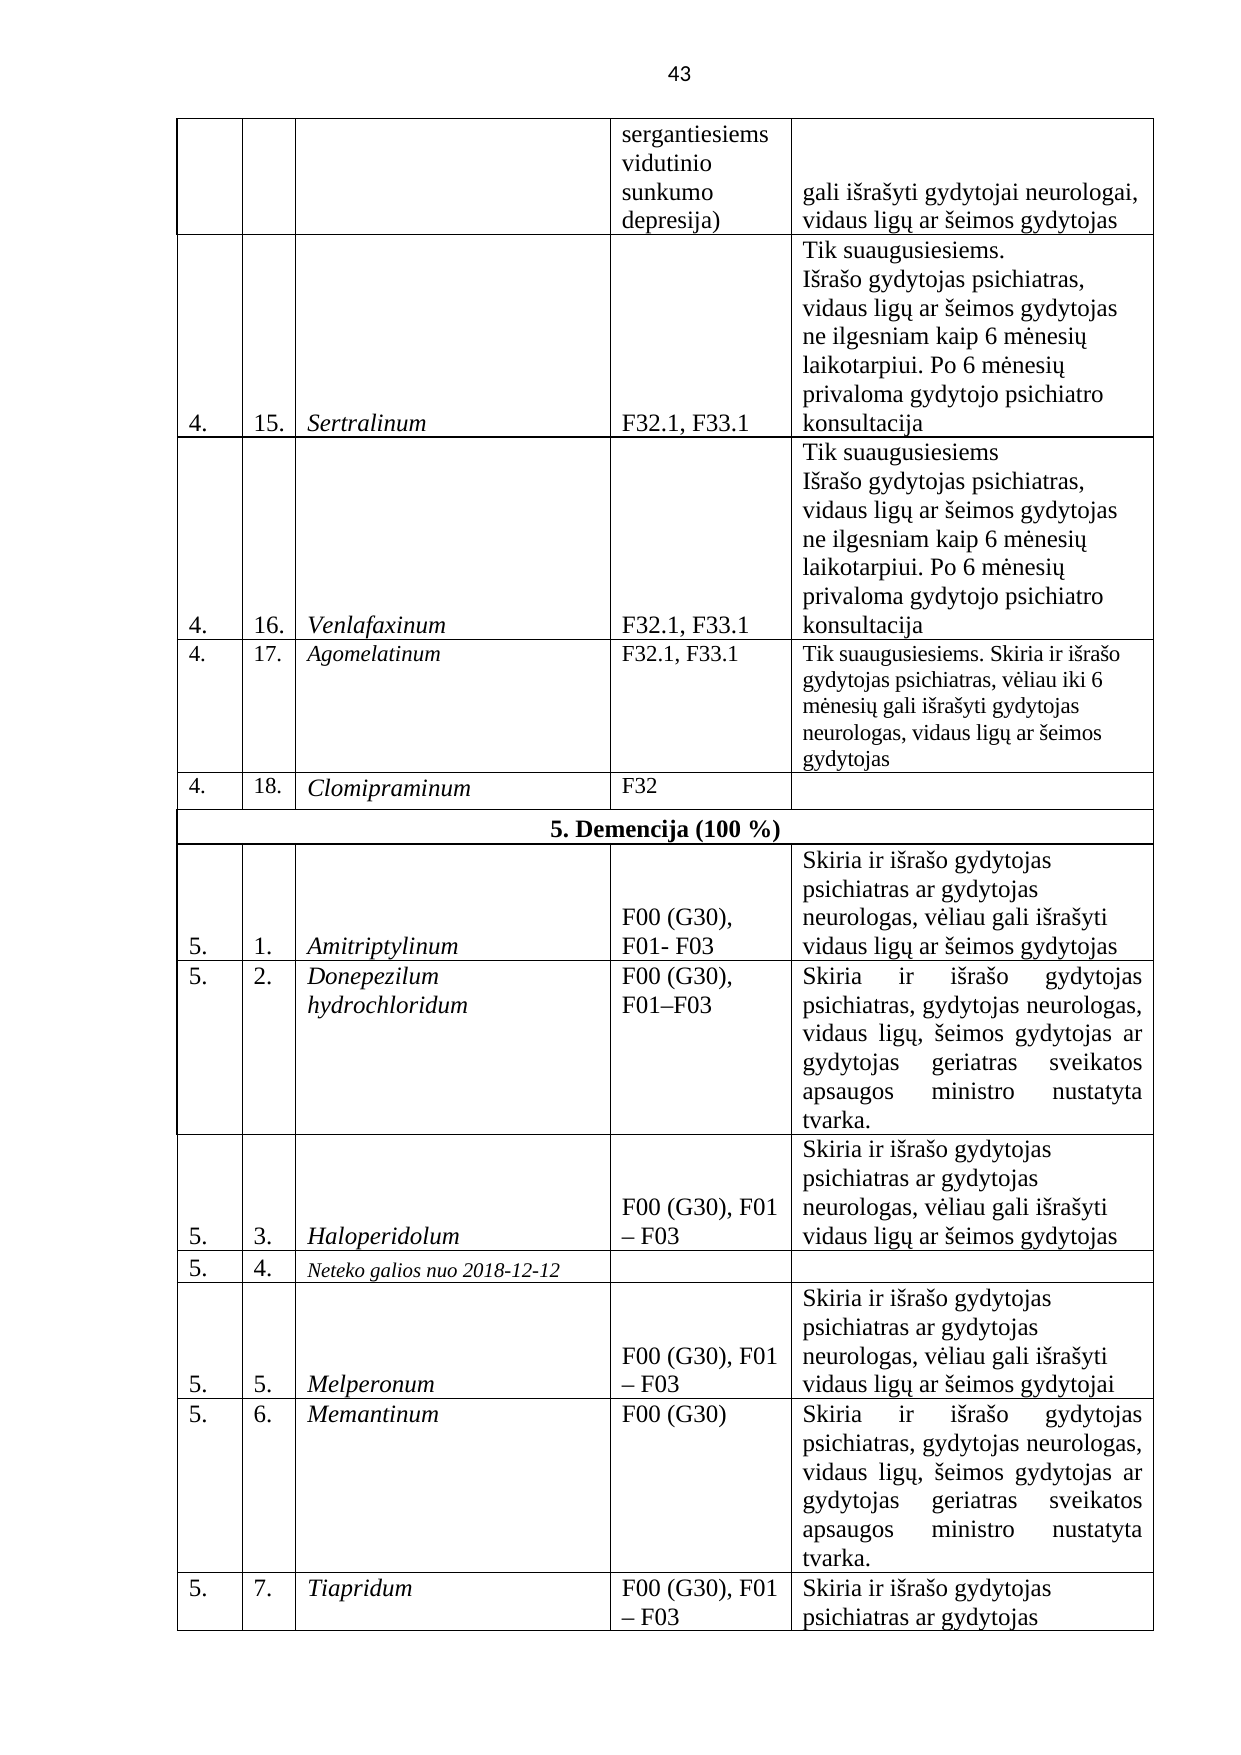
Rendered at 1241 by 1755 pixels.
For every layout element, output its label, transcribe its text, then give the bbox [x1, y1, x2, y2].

table_cell 4. [178, 640, 242, 772]
table_cell Skiria ir išrašo gydytojas psichiatras, gydytojas neurologas, vidaus ligų, šeimos gydytojas ar gydytojas geriatras sveikatos apsaugos ministro nustatyta tvarka. [792, 1399, 1153, 1572]
table_cell Venlafaxinum [296, 438, 610, 639]
table_cell F00 (G30), F01 – F03 [611, 1135, 791, 1249]
table_cell 5. [178, 1251, 242, 1282]
table_cell 4. [178, 773, 242, 808]
table_cell Skiria ir išrašo gydytojas psichiatras ar gydytojas neurologas, vėliau gali išrašyti vidaus ligų ar šeimos gydytojas [792, 845, 1153, 960]
table_cell 6. [243, 1399, 295, 1572]
table_cell Donepezilum hydrochloridum [296, 961, 610, 1133]
table_cell Tik suaugusiesiems. Skiria ir išrašo gydytojas psichiatras, vėliau iki 6 mėnesių gali išrašyti gydytojas neurologas, vidaus ligų ar šeimos gydytojas [792, 640, 1153, 772]
table_cell F00 (G30), F01- F03 [611, 845, 791, 960]
table_cell F00 (G30), F01 – F03 [611, 1283, 791, 1398]
table_cell [611, 1251, 791, 1282]
table_cell Clomipraminum [296, 773, 610, 808]
table_cell [178, 119, 242, 234]
table_cell gali išrašyti gydytojai neurologai, vidaus ligų ar šeimos gydytojas [792, 119, 1153, 234]
table_cell 16. [243, 438, 295, 639]
table_cell Neteko galios nuo 2018-12-12 [296, 1251, 610, 1282]
table_cell 15. [243, 235, 295, 436]
table_cell Agomelatinum [296, 640, 610, 772]
table_cell Sertralinum [296, 235, 610, 436]
table_cell 5. [178, 1283, 242, 1398]
table_cell Tiapridum [296, 1573, 610, 1630]
table_cell 3. [243, 1135, 295, 1249]
table_cell Memantinum [296, 1399, 610, 1572]
table_cell Melperonum [296, 1283, 610, 1398]
table_cell 5. [178, 1135, 242, 1249]
table_cell [792, 1251, 1153, 1282]
table_cell 18. [243, 773, 295, 808]
table_cell Skiria ir išrašo gydytojas psichiatras, gydytojas neurologas, vidaus ligų, šeimos gydytojas ar gydytojas geriatras sveikatos apsaugos ministro nustatyta tvarka. [792, 961, 1153, 1133]
table_cell Tik suaugusiesiems. Išrašo gydytojas psichiatras, vidaus ligų ar šeimos gydytojas ne ilgesniam kaip 6 mėnesių laikotarpiui. Po 6 mėnesių privaloma gydytojo psichiatro konsultacija [792, 235, 1153, 436]
table_cell Amitriptylinum [296, 845, 610, 960]
table_cell [243, 119, 295, 234]
table_cell 2. [243, 961, 295, 1133]
table_cell 5. [178, 845, 242, 960]
table_cell F32.1, F33.1 [611, 438, 791, 639]
table_cell F00 (G30), F01–F03 [611, 961, 791, 1133]
table_cell 4. [243, 1251, 295, 1282]
table_cell [792, 773, 1153, 808]
table_cell Skiria ir išrašo gydytojas psichiatras ar gydytojas [792, 1573, 1153, 1630]
table_cell 7. [243, 1573, 295, 1630]
table_cell [296, 119, 610, 234]
table_cell F32.1, F33.1 [611, 640, 791, 772]
table_cell 4. [178, 438, 242, 639]
table_cell 5. [243, 1283, 295, 1398]
table_cell sergantiesiems vidutinio sunkumo depresija) [611, 119, 791, 234]
table_cell 5. [178, 1573, 242, 1630]
table_cell 17. [243, 640, 295, 772]
table_cell F32.1, F33.1 [611, 235, 791, 436]
table_cell Haloperidolum [296, 1135, 610, 1249]
table_cell Tik suaugusiesiems Išrašo gydytojas psichiatras, vidaus ligų ar šeimos gydytojas ne ilgesniam kaip 6 mėnesių laikotarpiui. Po 6 mėnesių privaloma gydytojo psichiatro konsultacija [792, 438, 1153, 639]
table_cell Skiria ir išrašo gydytojas psichiatras ar gydytojas neurologas, vėliau gali išrašyti vidaus ligų ar šeimos gydytojas [792, 1135, 1153, 1249]
table_cell F00 (G30) [611, 1399, 791, 1572]
table_cell 4. [178, 235, 242, 436]
table_cell F32 [611, 773, 791, 808]
table_cell 1. [243, 845, 295, 960]
table_cell 5. [178, 1399, 242, 1572]
table_cell 5. Demencija (100 %) [178, 810, 1153, 843]
table_cell 5. [178, 961, 242, 1133]
table_cell F00 (G30), F01 – F03 [611, 1573, 791, 1630]
table_cell Skiria ir išrašo gydytojas psichiatras ar gydytojas neurologas, vėliau gali išrašyti vidaus ligų ar šeimos gydytojai [792, 1283, 1153, 1398]
